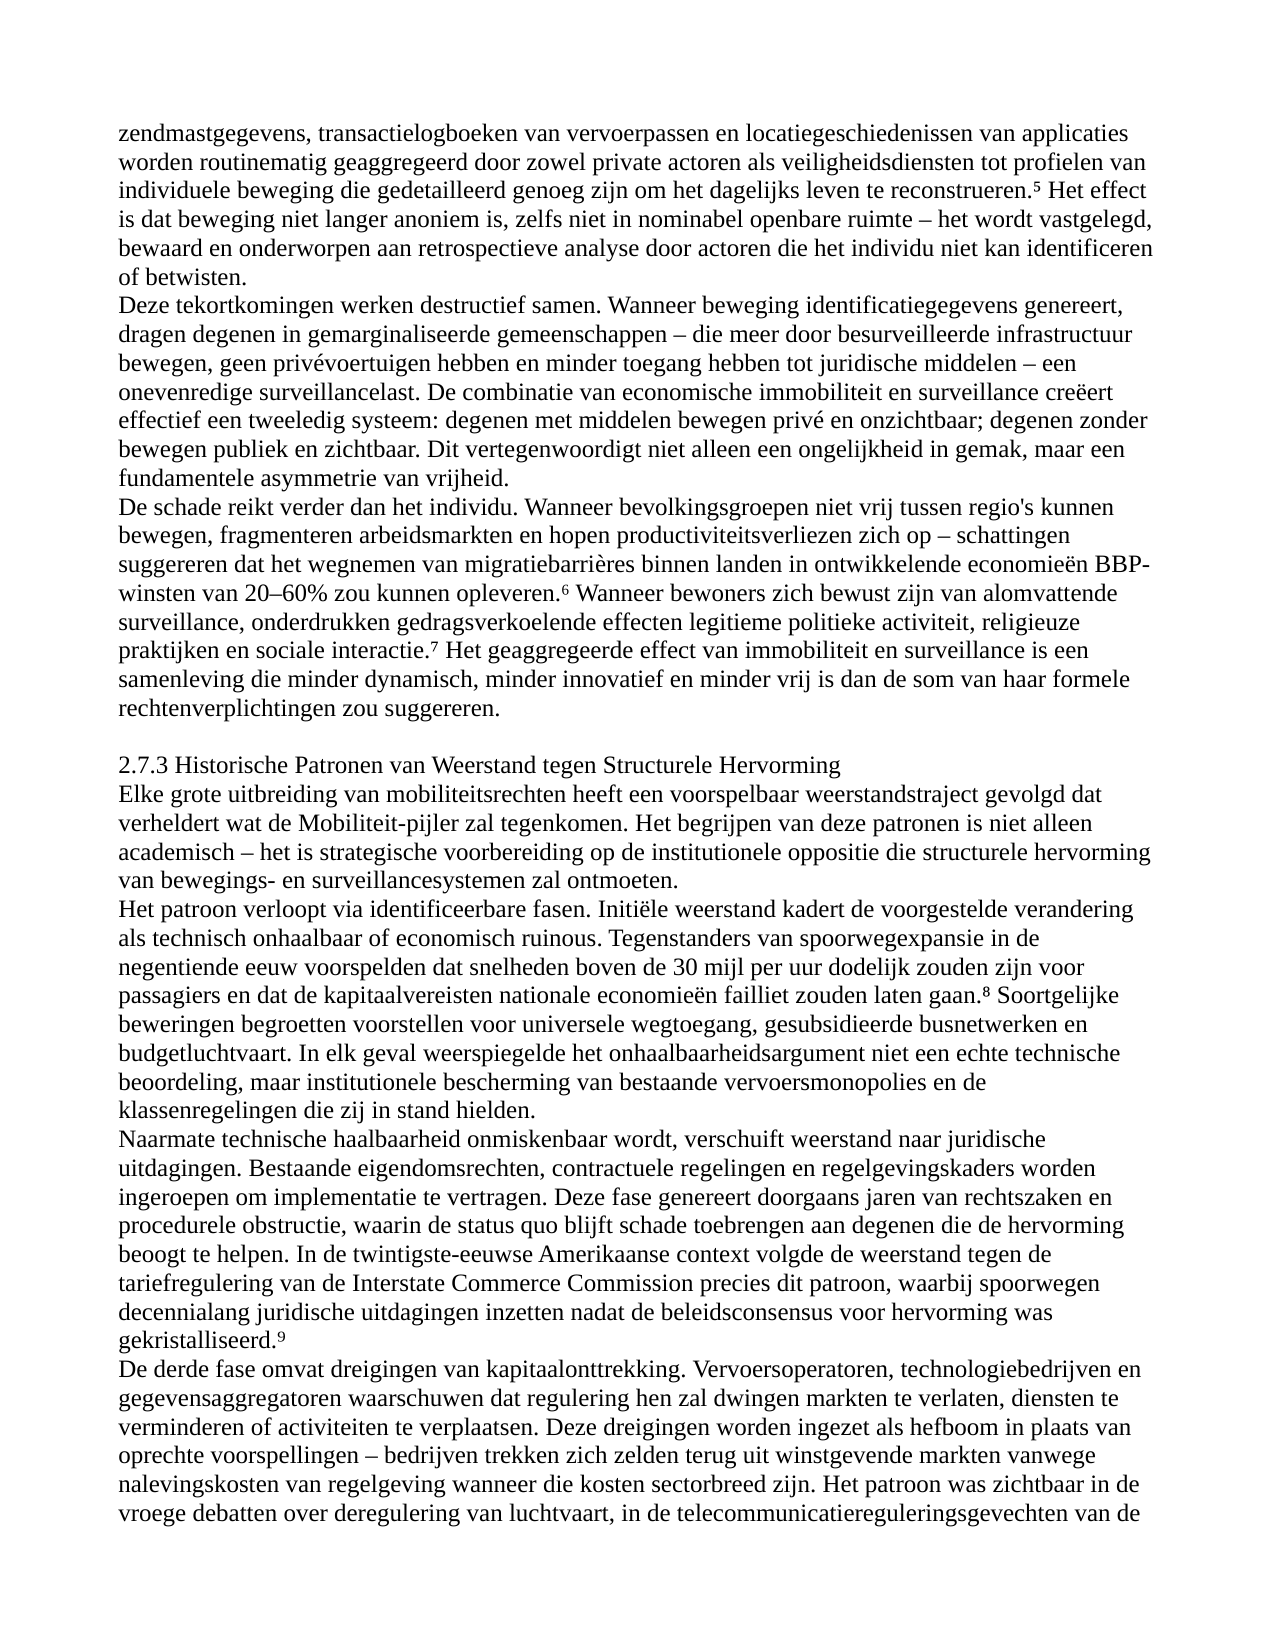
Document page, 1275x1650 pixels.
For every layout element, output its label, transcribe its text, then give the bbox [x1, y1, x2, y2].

text Elke grote uitbreiding van mobiliteitsrechten heeft een voorspelbaar weerstandstraject gevolgd dat verheldert wat de Mobiliteit-pijler zal tegenkomen. Het begrijpen van deze patronen is niet alleen academisch – het is strategische voorbereiding op de institutionele oppositie die structurele hervorming van bewegings- en surveillancesystemen zal ontmoeten. [118, 779, 1157, 894]
text Deze tekortkomingen werken destructief samen. Wanneer beweging identificatiegegevens genereert, dragen degenen in gemarginaliseerde gemeenschappen – die meer door besurveilleerde infrastructuur bewegen, geen privévoertuigen hebben en minder toegang hebben tot juridische middelen – een onevenredige surveillancelast. De combinatie van economische immobiliteit en surveillance creëert effectief een tweeledig systeem: degenen met middelen bewegen privé en onzichtbaar; degenen zonder bewegen publiek en zichtbaar. Dit vertegenwoordigt niet alleen een ongelijkheid in gemak, maar een fundamentele asymmetrie van vrijheid. [118, 291, 1157, 492]
text zendmastgegevens, transactielogboeken van vervoerpassen en locatiegeschiedenissen van applicaties worden routinematig geaggregeerd door zowel private actoren als veiligheidsdiensten tot profielen van individuele beweging die gedetailleerd genoeg zijn om het dagelijks leven te reconstrueren.⁵ Het effect is dat beweging niet langer anoniem is, zelfs niet in nominabel openbare ruimte – het wordt vastgelegd, bewaard en onderworpen aan retrospectieve analyse door actoren die het individu niet kan identificeren of betwisten. [118, 118, 1157, 291]
text De schade reikt verder dan het individu. Wanneer bevolkingsgroepen niet vrij tussen regio's kunnen bewegen, fragmenteren arbeidsmarkten en hopen productiviteitsverliezen zich op – schattingen suggereren dat het wegnemen van migratiebarrières binnen landen in ontwikkelende economieën BBP-winsten van 20–60% zou kunnen opleveren.⁶ Wanneer bewoners zich bewust zijn van alomvattende surveillance, onderdrukken gedragsverkoelende effecten legitieme politieke activiteit, religieuze praktijken en sociale interactie.⁷ Het geaggregeerde effect van immobiliteit en surveillance is een samenleving die minder dynamisch, minder innovatief en minder vrij is dan de som van haar formele rechtenverplichtingen zou suggereren. [118, 492, 1157, 722]
text Naarmate technische haalbaarheid onmiskenbaar wordt, verschuift weerstand naar juridische uitdagingen. Bestaande eigendomsrechten, contractuele regelingen en regelgevingskaders worden ingeroepen om implementatie te vertragen. Deze fase genereert doorgaans jaren van rechtszaken en procedurele obstructie, waarin de status quo blijft schade toebrengen aan degenen die de hervorming beoogt te helpen. In de twintigste-eeuwse Amerikaanse context volgde de weerstand tegen de tariefregulering van de Interstate Commerce Commission precies dit patroon, waarbij spoorwegen decennialang juridische uitdagingen inzetten nadat de beleidsconsensus voor hervorming was gekristalliseerd.⁹ [118, 1124, 1157, 1354]
text 2.7.3 Historische Patronen van Weerstand tegen Structurele Hervorming [118, 751, 1157, 779]
text De derde fase omvat dreigingen van kapitaalonttrekking. Vervoersoperatoren, technologiebedrijven en gegevensaggregatoren waarschuwen dat regulering hen zal dwingen markten te verlaten, diensten te verminderen of activiteiten te verplaatsen. Deze dreigingen worden ingezet als hefboom in plaats van oprechte voorspellingen – bedrijven trekken zich zelden terug uit winstgevende markten vanwege nalevingskosten van regelgeving wanneer die kosten sectorbreed zijn. Het patroon was zichtbaar in de vroege debatten over deregulering van luchtvaart, in de telecommunicatiereguleringsgevechten van de [118, 1354, 1157, 1527]
text Het patroon verloopt via identificeerbare fasen. Initiële weerstand kadert de voorgestelde verandering als technisch onhaalbaar of economisch ruinous. Tegenstanders van spoorwegexpansie in de negentiende eeuw voorspelden dat snelheden boven de 30 mijl per uur dodelijk zouden zijn voor passagiers en dat de kapitaalvereisten nationale economieën failliet zouden laten gaan.⁸ Soortgelijke beweringen begroetten voorstellen voor universele wegtoegang, gesubsidieerde busnetwerken en budgetluchtvaart. In elk geval weerspiegelde het onhaalbaarheidsargument niet een echte technische beoordeling, maar institutionele bescherming van bestaande vervoersmonopolies en de klassenregelingen die zij in stand hielden. [118, 894, 1157, 1124]
